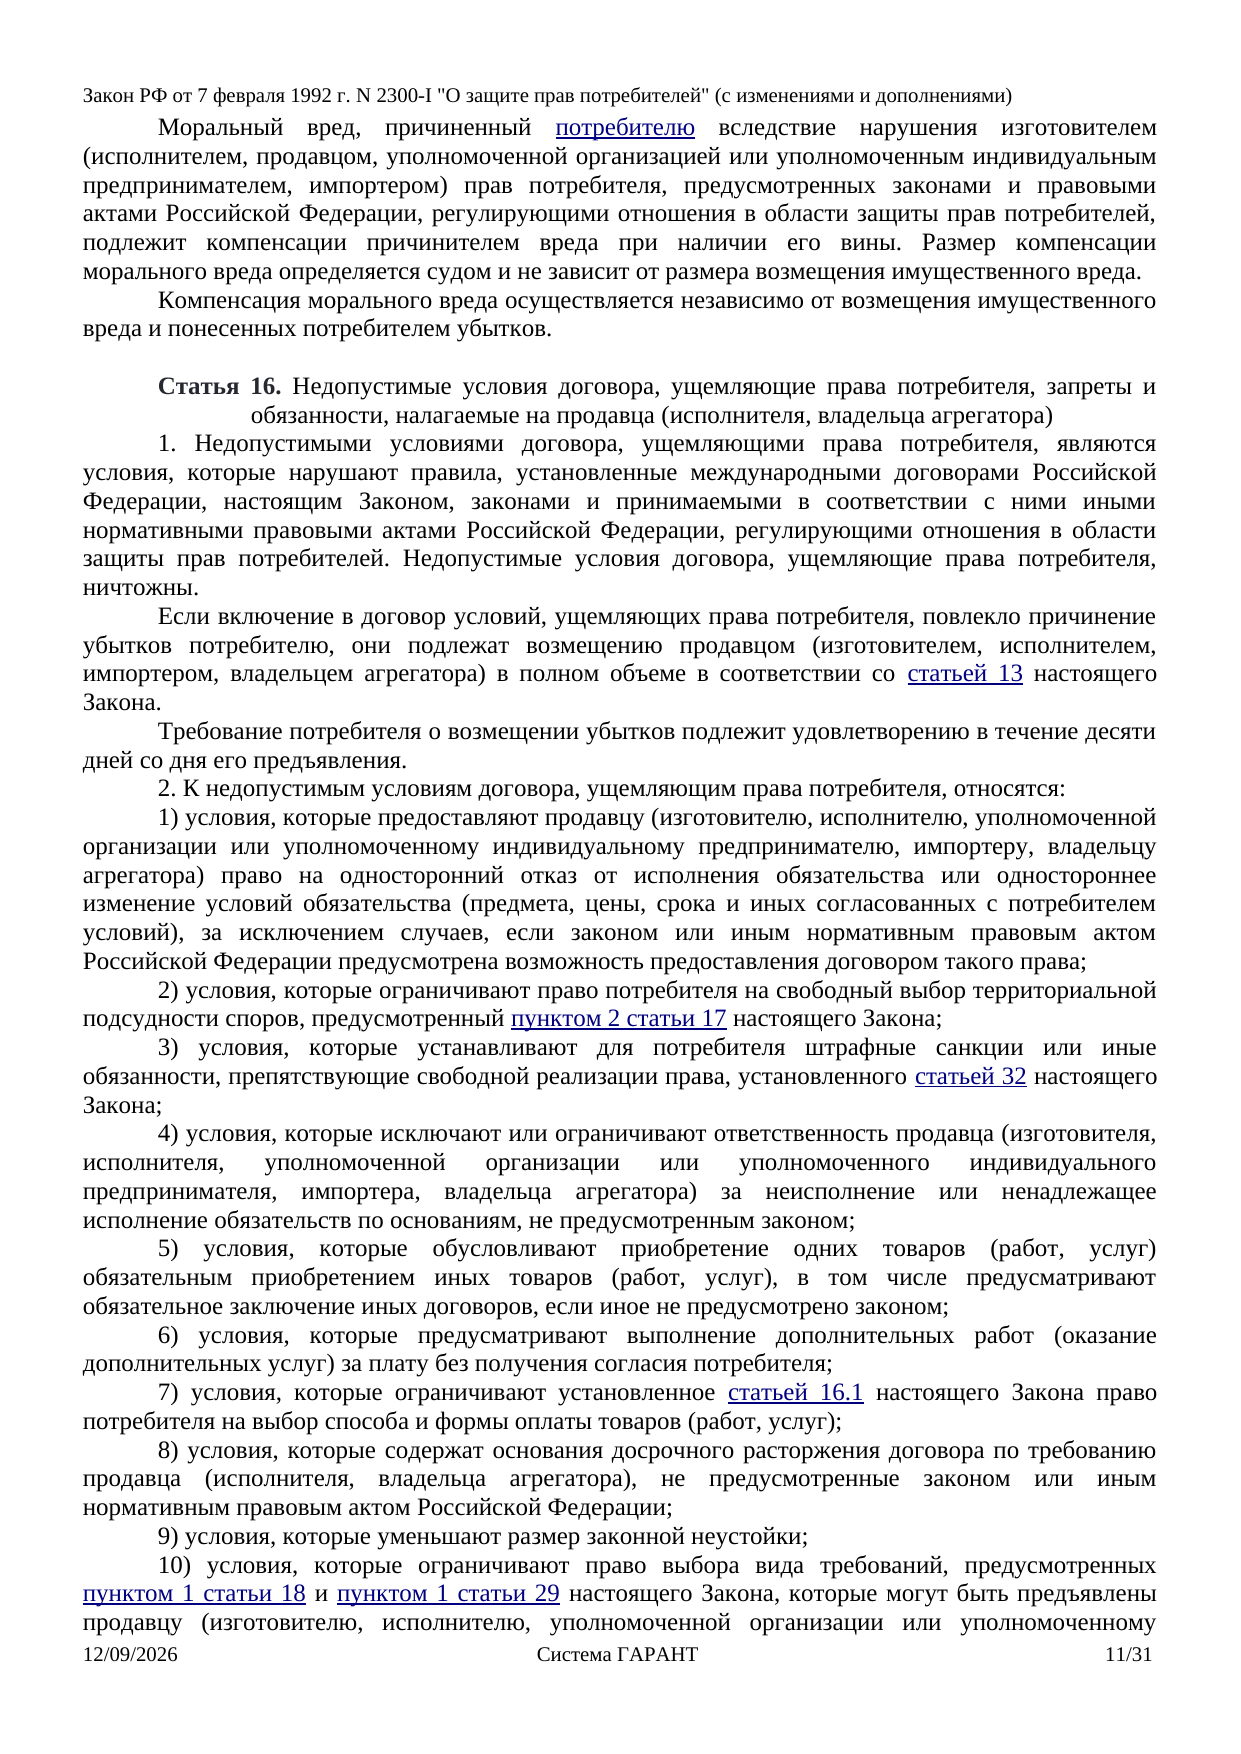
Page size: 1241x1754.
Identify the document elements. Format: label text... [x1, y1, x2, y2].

text 1. Недопустимыми условиями договора, ущемляющими права потребителя, являются условия, которые нарушают правила, установленные международными договорами Российской Федерации, настоящим Законом, законами и принимаемыми в соответствии с ними иными нормативными правовыми актами Российской Федерации, регулирующими отношения в области защиты прав потребителей. Недопустимые условия договора, ущемляющие права потребителя, ничтожны. [83, 428, 1157, 601]
text 8) условия, которые содержат основания досрочного расторжения договора по требованию продавца (исполнителя, владельца агрегатора), не предусмотренные законом или иным нормативным правовым актом Российской Федерации; [83, 1435, 1157, 1521]
text 2) условия, которые ограничивают право потребителя на свободный выбор территориальной подсудности споров, предусмотренный пунктом 2 статьи 17 настоящего Закона; [83, 975, 1157, 1032]
text 9) условия, которые уменьшают размер законной неустойки; [83, 1521, 1157, 1550]
text 10) условия, которые ограничивают право выбора вида требований, предусмотренных пунктом 1 статьи 18 и пунктом 1 статьи 29 настоящего Закона, которые могут быть предъявлены продавцу (изготовителю, исполнителю, уполномоченной организации или уполномоченному [83, 1550, 1157, 1636]
text Требование потребителя о возмещении убытков подлежит удовлетворению в течение десяти дней со дня его предъявления. [83, 716, 1157, 773]
text 6) условия, которые предусматривают выполнение дополнительных работ (оказание дополнительных услуг) за плату без получения согласия потребителя; [83, 1320, 1157, 1377]
text 2. К недопустимым условиям договора, ущемляющим права потребителя, относятся: [83, 773, 1157, 802]
text 3) условия, которые устанавливают для потребителя штрафные санкции или иные обязанности, препятствующие свободной реализации права, установленного статьей 32 настоящего Закона; [83, 1032, 1157, 1118]
text 4) условия, которые исключают или ограничивают ответственность продавца (изготовителя, исполнителя, уполномоченной организации или уполномоченного индивидуального предпринимателя, импортера, владельца агрегатора) за неисполнение или ненадлежащее исполнение обязательств по основаниям, не предусмотренным законом; [83, 1118, 1157, 1233]
text Если включение в договор условий, ущемляющих права потребителя, повлекло причинение убытков потребителю, они подлежат возмещению продавцом (изготовителем, исполнителем, импортером, владельцем агрегатора) в полном объеме в соответствии со статьей 13 настоящего Закона. [83, 601, 1157, 716]
text Статья 16. Недопустимые условия договора, ущемляющие права потребителя, запреты и обязанности, налагаемые на продавца (исполнителя, владельца агрегатора) [158, 371, 1157, 428]
text 5) условия, которые обусловливают приобретение одних товаров (работ, услуг) обязательным приобретением иных товаров (работ, услуг), в том числе предусматривают обязательное заключение иных договоров, если иное не предусмотрено законом; [83, 1233, 1157, 1320]
text 1) условия, которые предоставляют продавцу (изготовителю, исполнителю, уполномоченной организации или уполномоченному индивидуальному предпринимателю, импортеру, владельцу агрегатора) право на односторонний отказ от исполнения обязательства или одностороннее изменение условий обязательства (предмета, цены, срока и иных согласованных с потребителем условий), за исключением случаев, если законом или иным нормативным правовым актом Российской Федерации предусмотрена возможность предоставления договором такого права; [83, 802, 1157, 975]
text 7) условия, которые ограничивают установленное статьей 16.1 настоящего Закона право потребителя на выбор способа и формы оплаты товаров (работ, услуг); [83, 1377, 1157, 1435]
text Компенсация морального вреда осуществляется независимо от возмещения имущественного вреда и понесенных потребителем убытков. [83, 285, 1157, 342]
text Моральный вред, причиненный потребителю вследствие нарушения изготовителем (исполнителем, продавцом, уполномоченной организацией или уполномоченным индивидуальным предпринимателем, импортером) прав потребителя, предусмотренных законами и правовыми актами Российской Федерации, регулирующими отношения в области защиты прав потребителей, подлежит компенсации причинителем вреда при наличии его вины. Размер компенсации морального вреда определяется судом и не зависит от размера возмещения имущественного вреда. [83, 112, 1157, 285]
